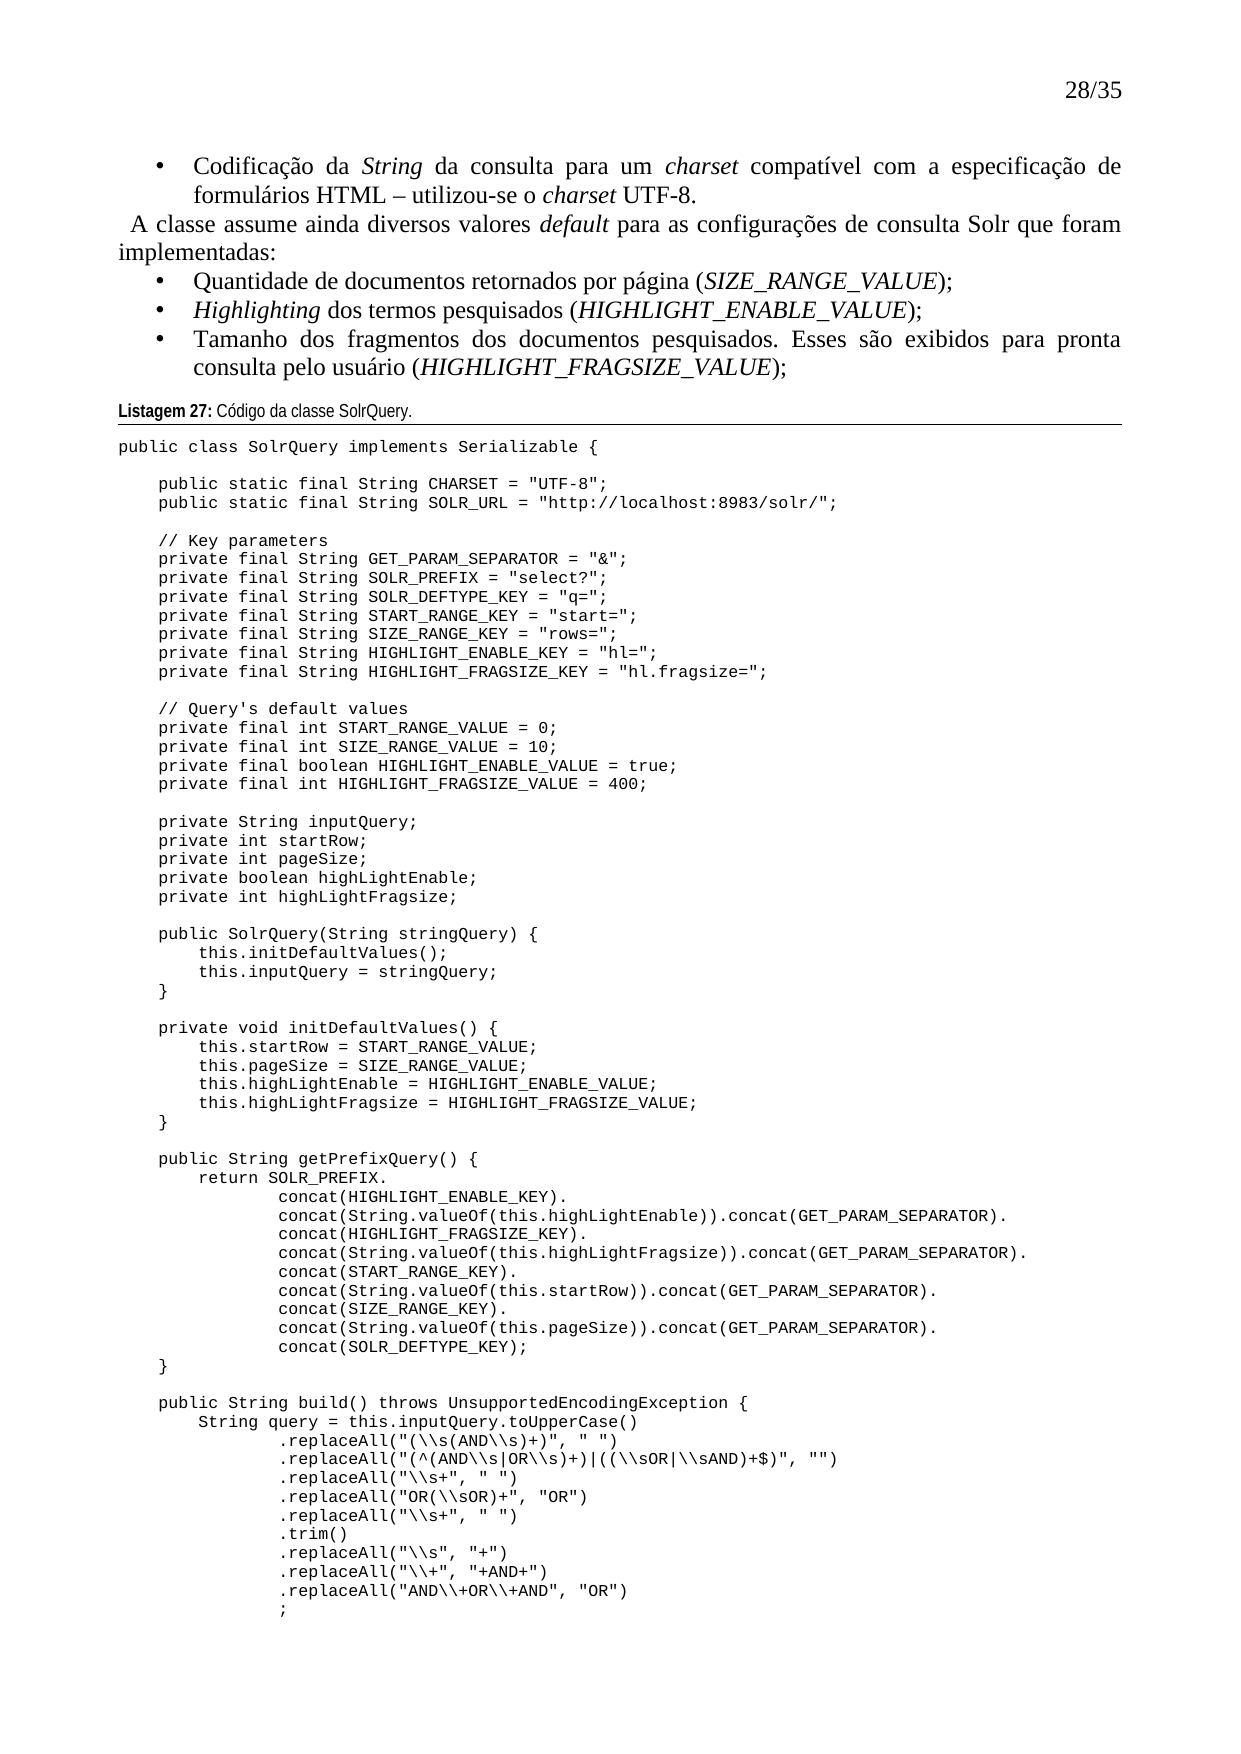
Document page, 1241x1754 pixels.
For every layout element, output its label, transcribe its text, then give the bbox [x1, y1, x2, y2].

list private final String SIZE_RANGE_KEY = "rows="; [118, 625, 1122, 643]
list public static final String SOLR_URL = "http://localhost:8983/solr/"; [118, 493, 1122, 512]
list } [118, 1112, 1122, 1131]
list this.pageSize = SIZE_RANGE_VALUE; [118, 1056, 1122, 1075]
list .replaceAll("\\s+", " ") [118, 1468, 1122, 1487]
list Quantidade de documentos retornados por página (SIZE_RANGE_VALUE); [156, 266, 1122, 295]
list public String build() throws UnsupportedEncodingException { [118, 1393, 1122, 1412]
list return SOLR_PREFIX. [118, 1168, 1122, 1187]
list private void initDefaultValues() { [118, 1018, 1122, 1037]
list private int pageSize; [118, 850, 1122, 868]
list concat(String.valueOf(this.pageSize)).concat(GET_PARAM_SEPARATOR). [118, 1318, 1122, 1337]
list private final String GET_PARAM_SEPARATOR = "&"; [118, 550, 1122, 568]
list .replaceAll("\\s+", " ") [118, 1506, 1122, 1525]
list private final String SOLR_PREFIX = "select?"; [118, 568, 1122, 587]
list .replaceAll("AND\\+OR\\+AND", "OR") [118, 1581, 1122, 1600]
list private final int HIGHLIGHT_FRAGSIZE_VALUE = 400; [118, 775, 1122, 793]
list // Key parameters [118, 531, 1122, 550]
list private final String HIGHLIGHT_ENABLE_KEY = "hl="; [118, 643, 1122, 662]
list private final String HIGHLIGHT_FRAGSIZE_KEY = "hl.fragsize="; [118, 662, 1122, 681]
list .trim() [118, 1525, 1122, 1543]
list private final boolean HIGHLIGHT_ENABLE_VALUE = true; [118, 756, 1122, 775]
list concat(HIGHLIGHT_FRAGSIZE_KEY). [118, 1225, 1122, 1243]
list private boolean highLightEnable; [118, 868, 1122, 887]
list ; [118, 1600, 1122, 1618]
list concat(START_RANGE_KEY). [118, 1262, 1122, 1281]
list this.inputQuery = stringQuery; [118, 962, 1122, 981]
list } [118, 981, 1122, 1000]
list this.startRow = START_RANGE_VALUE; [118, 1037, 1122, 1056]
list .replaceAll("\\+", "+AND+") [118, 1562, 1122, 1581]
list concat(HIGHLIGHT_ENABLE_KEY). [118, 1187, 1122, 1206]
list private final int SIZE_RANGE_VALUE = 10; [118, 737, 1122, 756]
list this.initDefaultValues(); [118, 943, 1122, 962]
list concat(String.valueOf(this.highLightFragsize)).concat(GET_PARAM_SEPARATOR). [118, 1243, 1122, 1262]
list // Query's default values [118, 700, 1122, 718]
list public class SolrQuery implements Serializable { [118, 437, 1122, 456]
list private int highLightFragsize; [118, 887, 1122, 906]
list public static final String CHARSET = "UTF-8"; [118, 475, 1122, 493]
list .replaceAll("(\\s(AND\\s)+)", " ") [118, 1431, 1122, 1450]
list String query = this.inputQuery.toUpperCase() [118, 1412, 1122, 1431]
list } [118, 1356, 1122, 1375]
list private final String SOLR_DEFTYPE_KEY = "q="; [118, 587, 1122, 606]
list Listagem 27: Código da classe SolrQuery. [118, 400, 1122, 424]
list private final int START_RANGE_VALUE = 0; [118, 718, 1122, 737]
list concat(SOLR_DEFTYPE_KEY); [118, 1337, 1122, 1356]
list public String getPrefixQuery() { [118, 1150, 1122, 1168]
list this.highLightFragsize = HIGHLIGHT_FRAGSIZE_VALUE; [118, 1093, 1122, 1112]
list concat(String.valueOf(this.highLightEnable)).concat(GET_PARAM_SEPARATOR). [118, 1206, 1122, 1225]
list private String inputQuery; [118, 812, 1122, 831]
list Codificação da String da consulta para um charset compatível com a especificação de formulários HTML – utilizou-se o charset UTF-8. [156, 151, 1122, 209]
list .replaceAll("OR(\\sOR)+", "OR") [118, 1487, 1122, 1506]
list concat(SIZE_RANGE_KEY). [118, 1300, 1122, 1318]
list Highlighting dos termos pesquisados (HIGHLIGHT_ENABLE_VALUE); [156, 295, 1122, 324]
list public SolrQuery(String stringQuery) { [118, 925, 1122, 943]
text A classe assume ainda diversos valores default para as configurações de consulta Solr que foram implementadas: [118, 209, 1122, 266]
list Tamanho dos fragmentos dos documentos pesquisados. Esses são exibidos para pronta consulta pelo usuário (HIGHLIGHT_FRAGSIZE_VALUE); [156, 324, 1122, 381]
list .replaceAll("\\s", "+") [118, 1543, 1122, 1562]
list private int startRow; [118, 831, 1122, 850]
list this.highLightEnable = HIGHLIGHT_ENABLE_VALUE; [118, 1075, 1122, 1093]
list .replaceAll("(^(AND\\s|OR\\s)+)|((\\sOR|\\sAND)+$)", "") [118, 1450, 1122, 1468]
list concat(String.valueOf(this.startRow)).concat(GET_PARAM_SEPARATOR). [118, 1281, 1122, 1300]
list private final String START_RANGE_KEY = "start="; [118, 606, 1122, 625]
